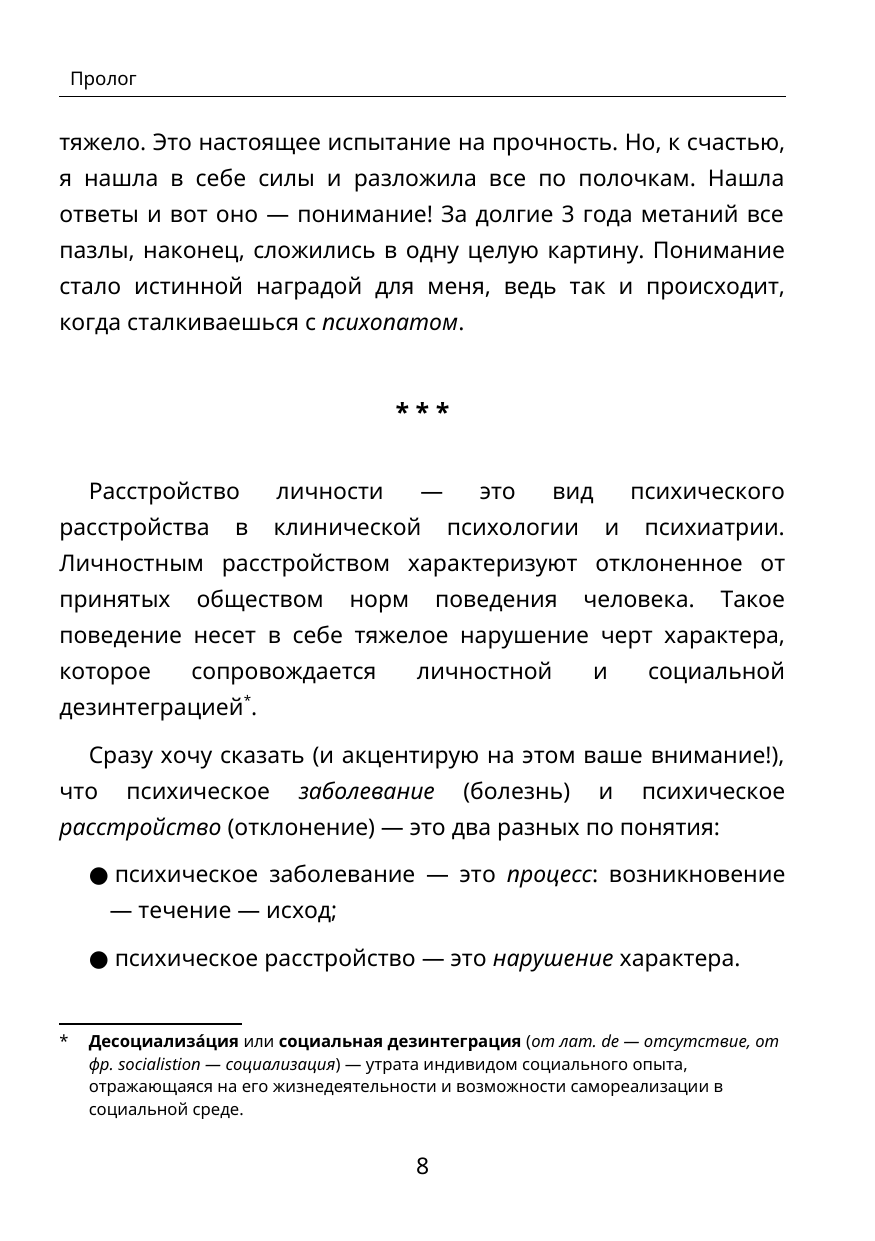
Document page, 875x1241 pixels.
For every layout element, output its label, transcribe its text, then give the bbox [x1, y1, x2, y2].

text Расстройство личности — это вид психического расстройства в клинической психологии и психиатрии. Личностным расстройством характеризуют отклоненное от принятых обществом норм поведения человека. Такое поведение несет в себе тяжелое нарушение черт характера, которое сопровождается личностной и социальной дезинтеграцией. [59, 475, 786, 722]
subtitle * * * [59, 395, 786, 429]
list психическое заболевание — это процесс: возникновение — течение — исход; [88, 858, 786, 925]
text Десоциализа́ция или социальная дезинтеграция (от лат. de — отсутствие, от фр. socialistion — социализация) — утрата индивидом социального опыта, отражающаяся на его жизнедеятельности и возможности самореализации в социальной среде. [59, 1029, 786, 1120]
text Сразу хочу сказать (и акцентирую на этом ваше внимание!), что психическое заболевание (болезнь) и психическое расстройство (отклонение) — это два разных по понятия: [59, 739, 786, 842]
list психическое расстройство — это нарушение характера. [88, 942, 786, 973]
text тяжело. Это настоящее испытание на прочность. Но, к счастью, я нашла в себе силы и разложила все по полочкам. Нашла ответы и вот оно — понимание! За долгие 3 года метаний все пазлы, наконец, сложились в одну целую картину. Понимание стало истинной наградой для меня, ведь так и происходит, когда сталкиваешься с психопатом. [59, 126, 786, 337]
